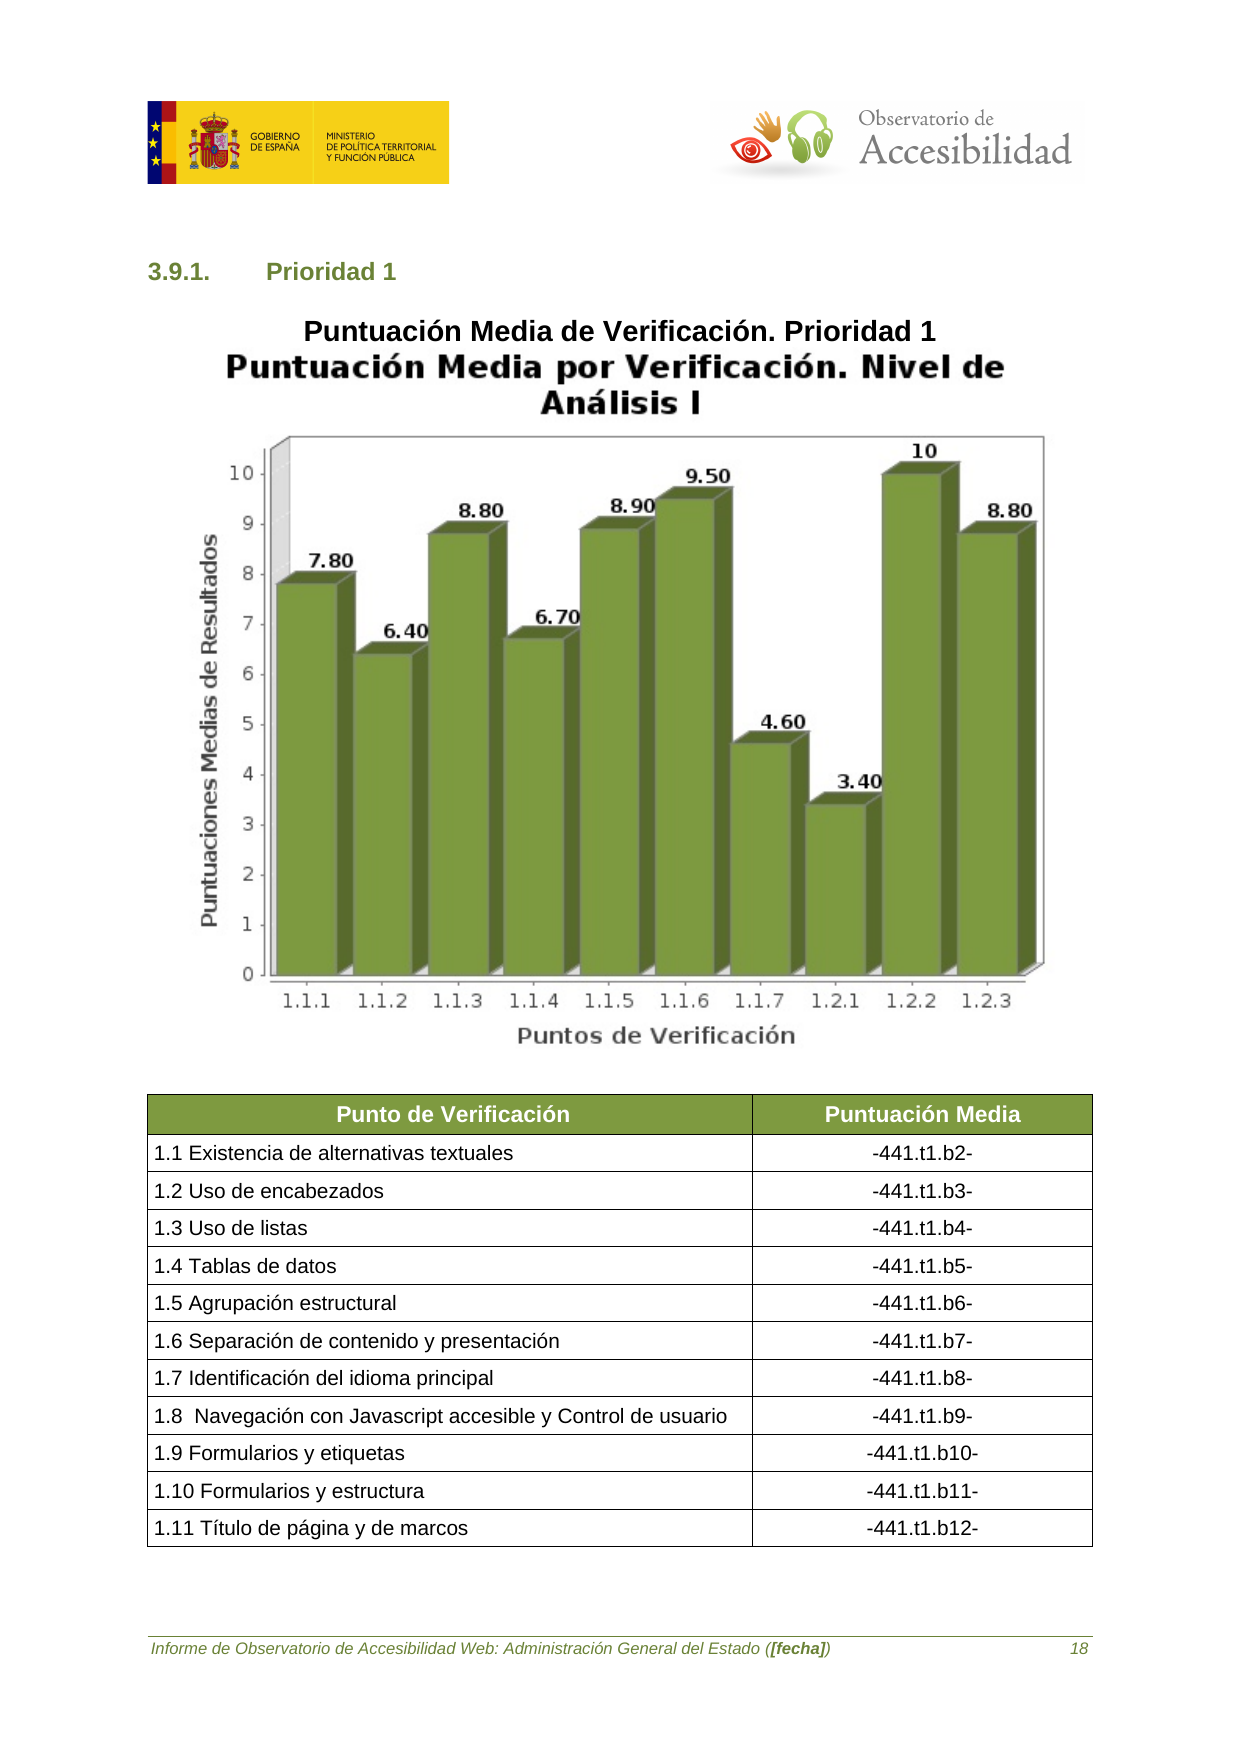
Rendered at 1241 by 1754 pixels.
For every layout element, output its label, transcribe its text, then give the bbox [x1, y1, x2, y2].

table_cell -441.t1.b10- [753, 1435, 1092, 1471]
table_cell 1.11 Título de página y de marcos [148, 1510, 752, 1546]
table_cell -441.t1.b6- [753, 1285, 1092, 1321]
table_header Punto de Verificación [148, 1095, 752, 1134]
table_cell 1.8 Navegación con Javascript accesible y Control de usuario [148, 1397, 752, 1434]
table_cell -441.t1.b8- [753, 1360, 1092, 1396]
table_cell 1.10 Formularios y estructura [148, 1472, 752, 1509]
table_header Puntuación Media [753, 1095, 1092, 1134]
table_cell 1.3 Uso de listas [148, 1210, 752, 1246]
table_cell -441.t1.b11- [753, 1472, 1092, 1509]
picture [178, 347, 1062, 1058]
table_cell -441.t1.b4- [753, 1210, 1092, 1246]
table_cell -441.t1.b12- [753, 1510, 1092, 1546]
table_cell 1.5 Agrupación estructural [148, 1285, 752, 1321]
table_cell 1.9 Formularios y etiquetas [148, 1435, 752, 1471]
subtitle Prioridad 1 [148, 257, 1092, 286]
table_cell 1.1 Existencia de alternativas textuales [148, 1135, 752, 1171]
table_cell -441.t1.b9- [753, 1397, 1092, 1434]
table_cell -441.t1.b7- [753, 1322, 1092, 1359]
text Puntuación Media de Verificación. Prioridad 1 [148, 314, 1092, 347]
table_cell 1.7 Identificación del idioma principal [148, 1360, 752, 1396]
table_cell -441.t1.b2- [753, 1135, 1092, 1171]
picture [710, 101, 1086, 184]
picture [147, 101, 450, 184]
table_cell -441.t1.b5- [753, 1247, 1092, 1284]
table_cell -441.t1.b3- [753, 1172, 1092, 1209]
table_cell 1.6 Separación de contenido y presentación [148, 1322, 752, 1359]
table_cell 1.4 Tablas de datos [148, 1247, 752, 1284]
table_cell 1.2 Uso de encabezados [148, 1172, 752, 1209]
